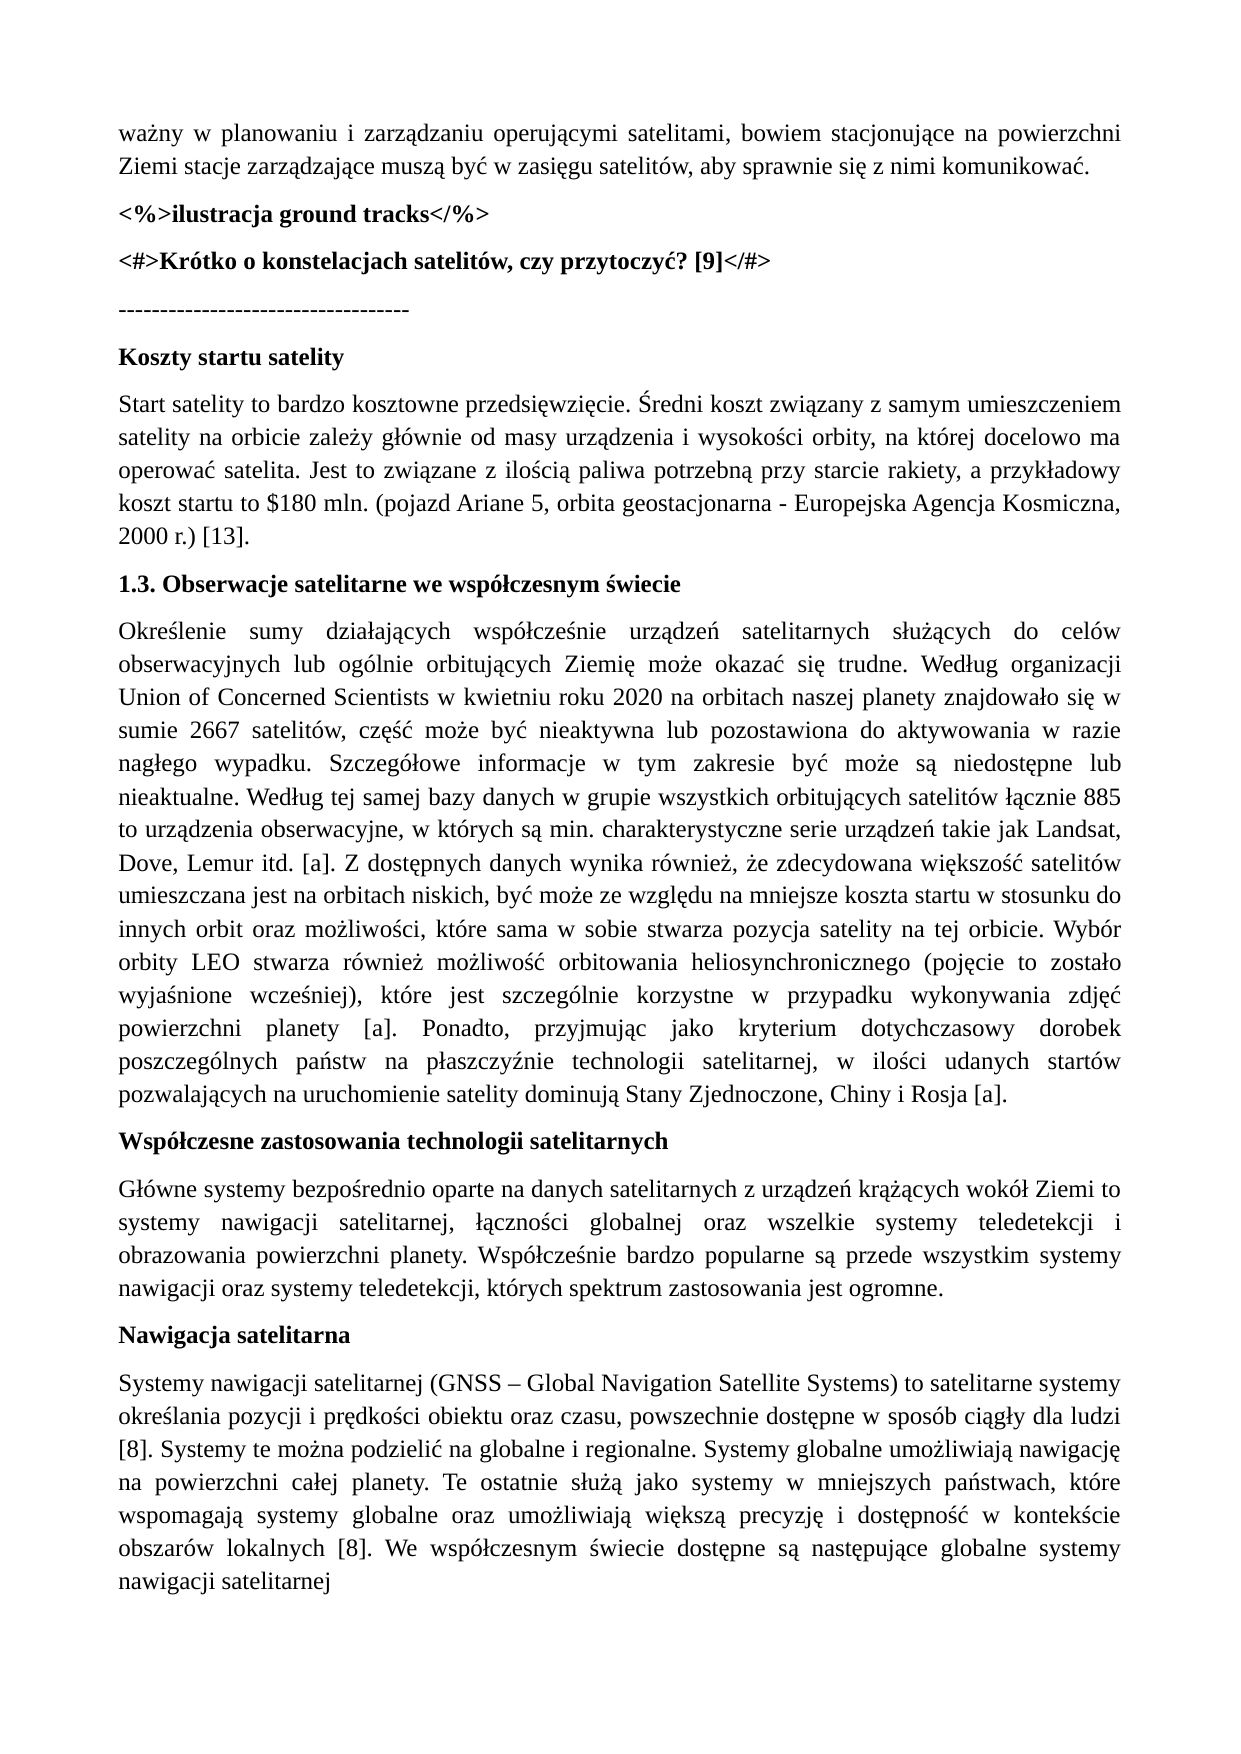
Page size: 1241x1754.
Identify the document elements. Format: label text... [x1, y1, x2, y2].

text Główne systemy bezpośrednio oparte na danych satelitarnych z urządzeń krążących wokół Ziemi to systemy nawigacji satelitarnej, łączności globalnej oraz wszelkie systemy teledetekcji i obrazowania powierzchni planety. Współcześnie bardzo popularne są przede wszystkim systemy nawigacji oraz systemy teledetekcji, których spektrum zastosowania jest ogromne. [118, 1174, 1122, 1302]
text Nawigacja satelitarna [118, 1321, 1122, 1349]
text Systemy nawigacji satelitarnej (GNSS – Global Navigation Satellite Systems) to satelitarne systemy określania pozycji i prędkości obiektu oraz czasu, powszechnie dostępne w sposób ciągły dla ludzi [8]. Systemy te można podzielić na globalne i regionalne. Systemy globalne umożliwiają nawigację na powierzchni całej planety. Te ostatnie służą jako systemy w mniejszych państwach, które wspomagają systemy globalne oraz umożliwiają większą precyzję i dostępność w kontekście obszarów lokalnych [8]. We współczesnym świecie dostępne są następujące globalne systemy nawigacji satelitarnej [118, 1368, 1122, 1595]
text Start satelity to bardzo kosztowne przedsięwzięcie. Średni koszt związany z samym umieszczeniem satelity na orbicie zależy głównie od masy urządzenia i wysokości orbity, na której docelowo ma operować satelita. Jest to związane z ilością paliwa potrzebną przy starcie rakiety, a przykładowy koszt startu to $180 mln. (pojazd Ariane 5, orbita geostacjonarna - Europejska Agencja Kosmiczna, 2000 r.) [13]. [118, 389, 1122, 550]
text ważny w planowaniu i zarządzaniu operującymi satelitami, bowiem stacjonujące na powierzchni Ziemi stacje zarządzające muszą być w zasięgu satelitów, aby sprawnie się z nimi komunikować. [118, 118, 1122, 180]
text Koszty startu satelity [118, 342, 1122, 370]
text ----------------------------------- [118, 294, 1122, 323]
text <#>Krótko o konstelacjach satelitów, czy przytoczyć? [9]</#> [118, 246, 1122, 275]
text Określenie sumy działających współcześnie urządzeń satelitarnych służących do celów obserwacyjnych lub ogólnie orbitujących Ziemię może okazać się trudne. Według organizacji Union of Concerned Scientists w kwietniu roku 2020 na orbitach naszej planety znajdowało się w sumie 2667 satelitów, część może być nieaktywna lub pozostawiona do aktywowania w razie nagłego wypadku. Szczegółowe informacje w tym zakresie być może są niedostępne lub nieaktualne. Według tej samej bazy danych w grupie wszystkich orbitujących satelitów łącznie 885 to urządzenia obserwacyjne, w których są min. charakterystyczne serie urządzeń takie jak Landsat, Dove, Lemur itd. [a]. Z dostępnych danych wynika również, że zdecydowana większość satelitów umieszczana jest na orbitach niskich, być może ze względu na mniejsze koszta startu w stosunku do innych orbit oraz możliwości, które sama w sobie stwarza pozycja satelity na tej orbicie. Wybór orbity LEO stwarza również możliwość orbitowania heliosynchronicznego (pojęcie to zostało wyjaśnione wcześniej), które jest szczególnie korzystne w przypadku wykonywania zdjęć powierzchni planety [a]. Ponadto, przyjmując jako kryterium dotychczasowy dorobek poszczególnych państw na płaszczyźnie technologii satelitarnej, w ilości udanych startów pozwalających na uruchomienie satelity dominują Stany Zjednoczone, Chiny i Rosja [a]. [118, 616, 1122, 1107]
text Współczesne zastosowania technologii satelitarnych [118, 1126, 1122, 1155]
text <%>ilustracja ground tracks</%> [118, 199, 1122, 227]
text 1.3. Obserwacje satelitarne we współczesnym świecie [118, 569, 1122, 598]
